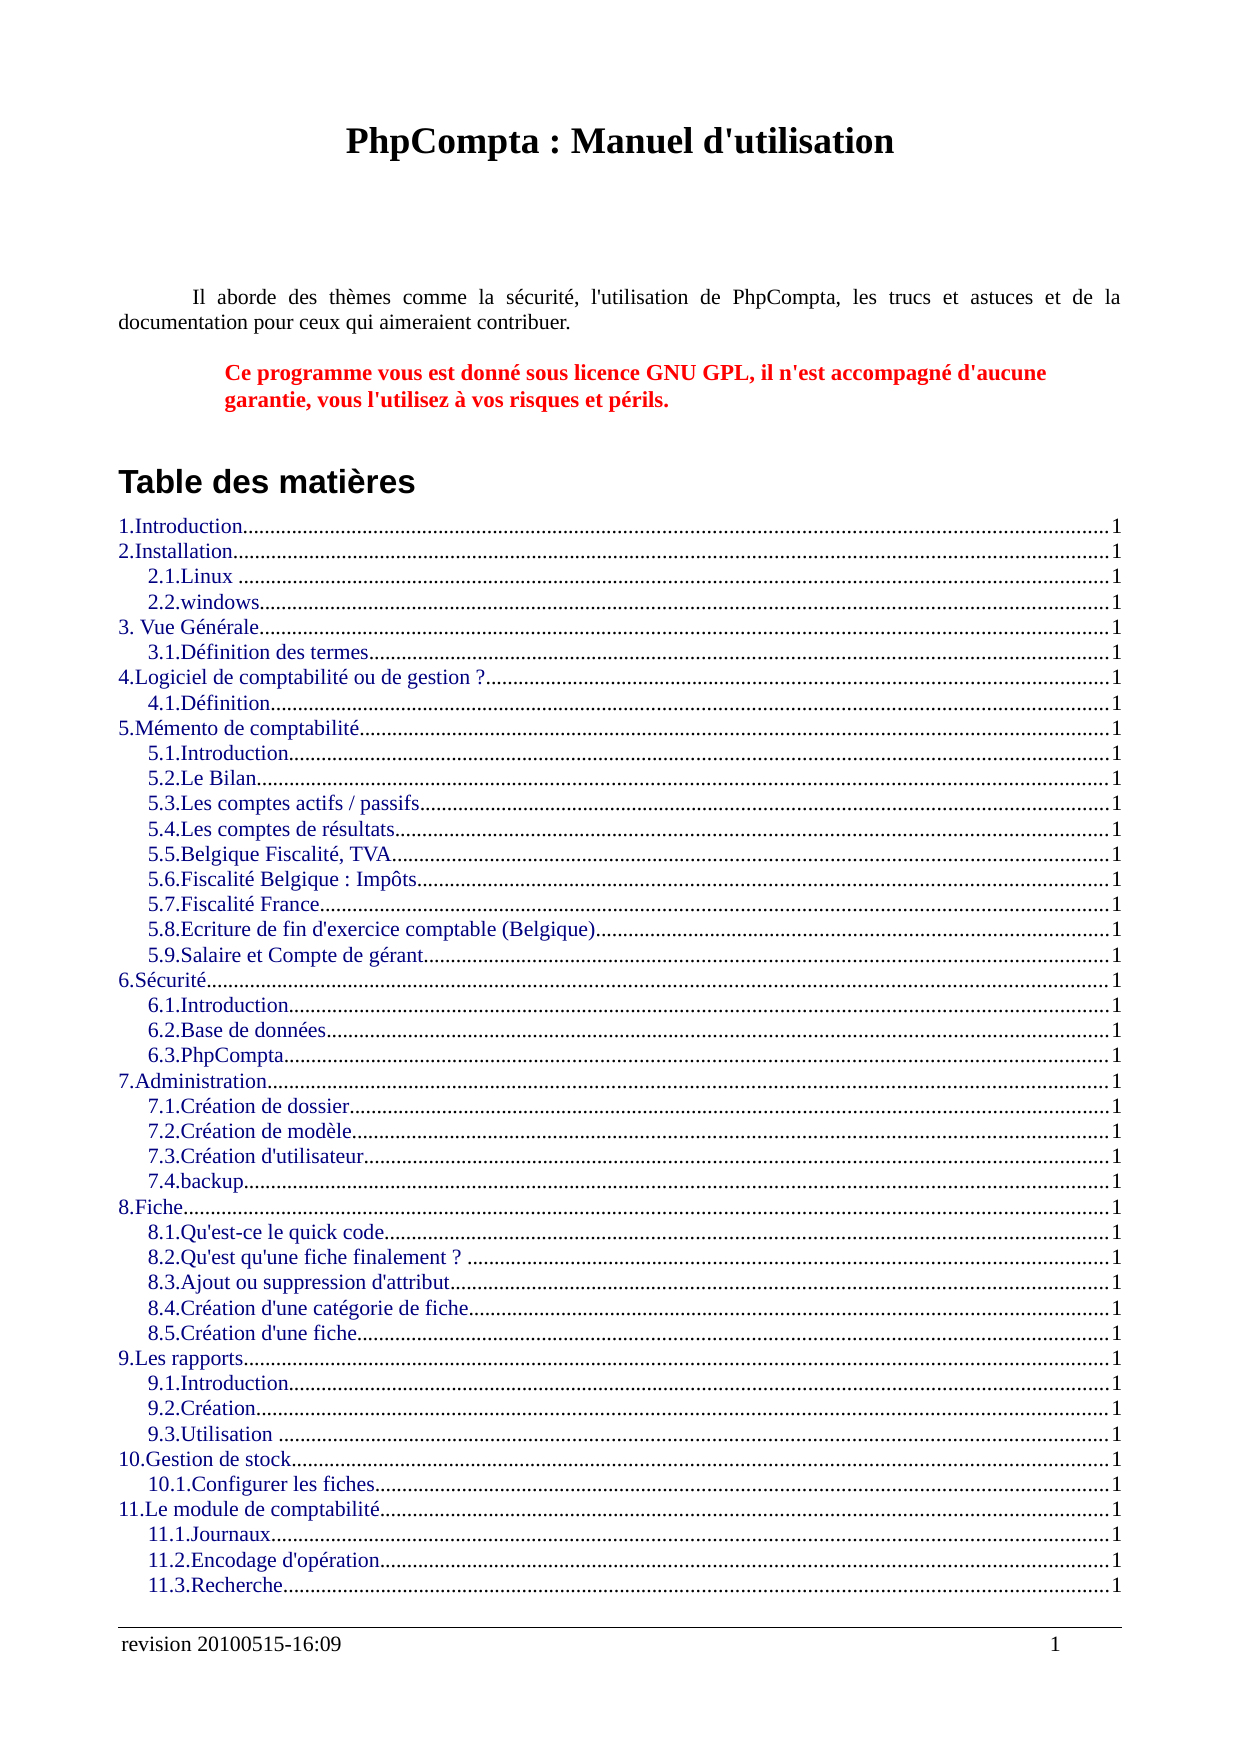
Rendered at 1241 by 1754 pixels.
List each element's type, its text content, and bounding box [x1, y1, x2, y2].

text 11.1.Journaux 1 [148, 1521, 1122, 1547]
text 10.1.Configurer les fiches 1 [148, 1471, 1122, 1496]
text 11.Le module de comptabilité 1 [118, 1496, 1122, 1521]
text 6.2.Base de données 1 [148, 1017, 1122, 1042]
text 5.2.Le Bilan 1 [148, 765, 1122, 790]
text 5.6.Fiscalité Belgique : Impôts 1 [148, 866, 1122, 891]
text 11.3.Recherche 1 [148, 1572, 1122, 1597]
title PhpCompta : Manuel d'utilisation [118, 118, 1122, 161]
text 8.3.Ajout ou suppression d'attribut 1 [148, 1269, 1122, 1294]
text 5.3.Les comptes actifs / passifs 1 [148, 790, 1122, 816]
text 9.3.Utilisation 1 [148, 1421, 1122, 1446]
text 7.3.Création d'utilisateur 1 [148, 1143, 1122, 1168]
text 5.1.Introduction 1 [148, 740, 1122, 765]
text 5.4.Les comptes de résultats 1 [148, 816, 1122, 841]
text Il aborde des thèmes comme la sécurité, l'utilisation de PhpCompta, les trucs et astuces et de la documentation pour ceux qui aimeraient contribuer. [118, 284, 1122, 334]
text 6.Sécurité 1 [118, 967, 1122, 992]
text 8.5.Création d'une fiche 1 [148, 1320, 1122, 1345]
text 7.2.Création de modèle 1 [148, 1118, 1122, 1143]
text 7.Administration 1 [118, 1068, 1122, 1093]
text 8.2.Qu'est qu'une fiche finalement ? 1 [148, 1244, 1122, 1269]
text 8.Fiche 1 [118, 1194, 1122, 1219]
text 11.2.Encodage d'opération 1 [148, 1547, 1122, 1572]
text 1.Introduction 1 [118, 513, 1122, 538]
text 5.8.Ecriture de fin d'exercice comptable (Belgique) 1 [148, 916, 1122, 942]
text 6.1.Introduction 1 [148, 992, 1122, 1017]
text 6.3.PhpCompta 1 [148, 1042, 1122, 1068]
text Ce programme vous est donné sous licence GNU GPL, il n'est accompagné d'aucune garantie, vous l'utilisez à vos risques et périls. [224, 359, 1122, 412]
text 10.Gestion de stock 1 [118, 1446, 1122, 1471]
text 5.Mémento de comptabilité 1 [118, 715, 1122, 740]
text 2.2.windows 1 [148, 589, 1122, 614]
subtitle Table des matières [118, 462, 1122, 501]
text 9.1.Introduction 1 [148, 1370, 1122, 1395]
text 3.1.Définition des termes 1 [148, 639, 1122, 664]
text 3. Vue Générale 1 [118, 614, 1122, 639]
text 9.Les rapports 1 [118, 1345, 1122, 1370]
text 9.2.Création 1 [148, 1395, 1122, 1421]
text 7.4.backup 1 [148, 1168, 1122, 1194]
text 5.5.Belgique Fiscalité, TVA 1 [148, 841, 1122, 866]
text 4.Logiciel de comptabilité ou de gestion ? 1 [118, 664, 1122, 689]
text 8.1.Qu'est-ce le quick code 1 [148, 1219, 1122, 1244]
text 5.9.Salaire et Compte de gérant 1 [148, 942, 1122, 967]
text 2.1.Linux 1 [148, 563, 1122, 589]
text 7.1.Création de dossier 1 [148, 1093, 1122, 1118]
text 5.7.Fiscalité France 1 [148, 891, 1122, 916]
text 2.Installation 1 [118, 538, 1122, 563]
text 4.1.Définition 1 [148, 689, 1122, 715]
text 8.4.Création d'une catégorie de fiche 1 [148, 1294, 1122, 1320]
